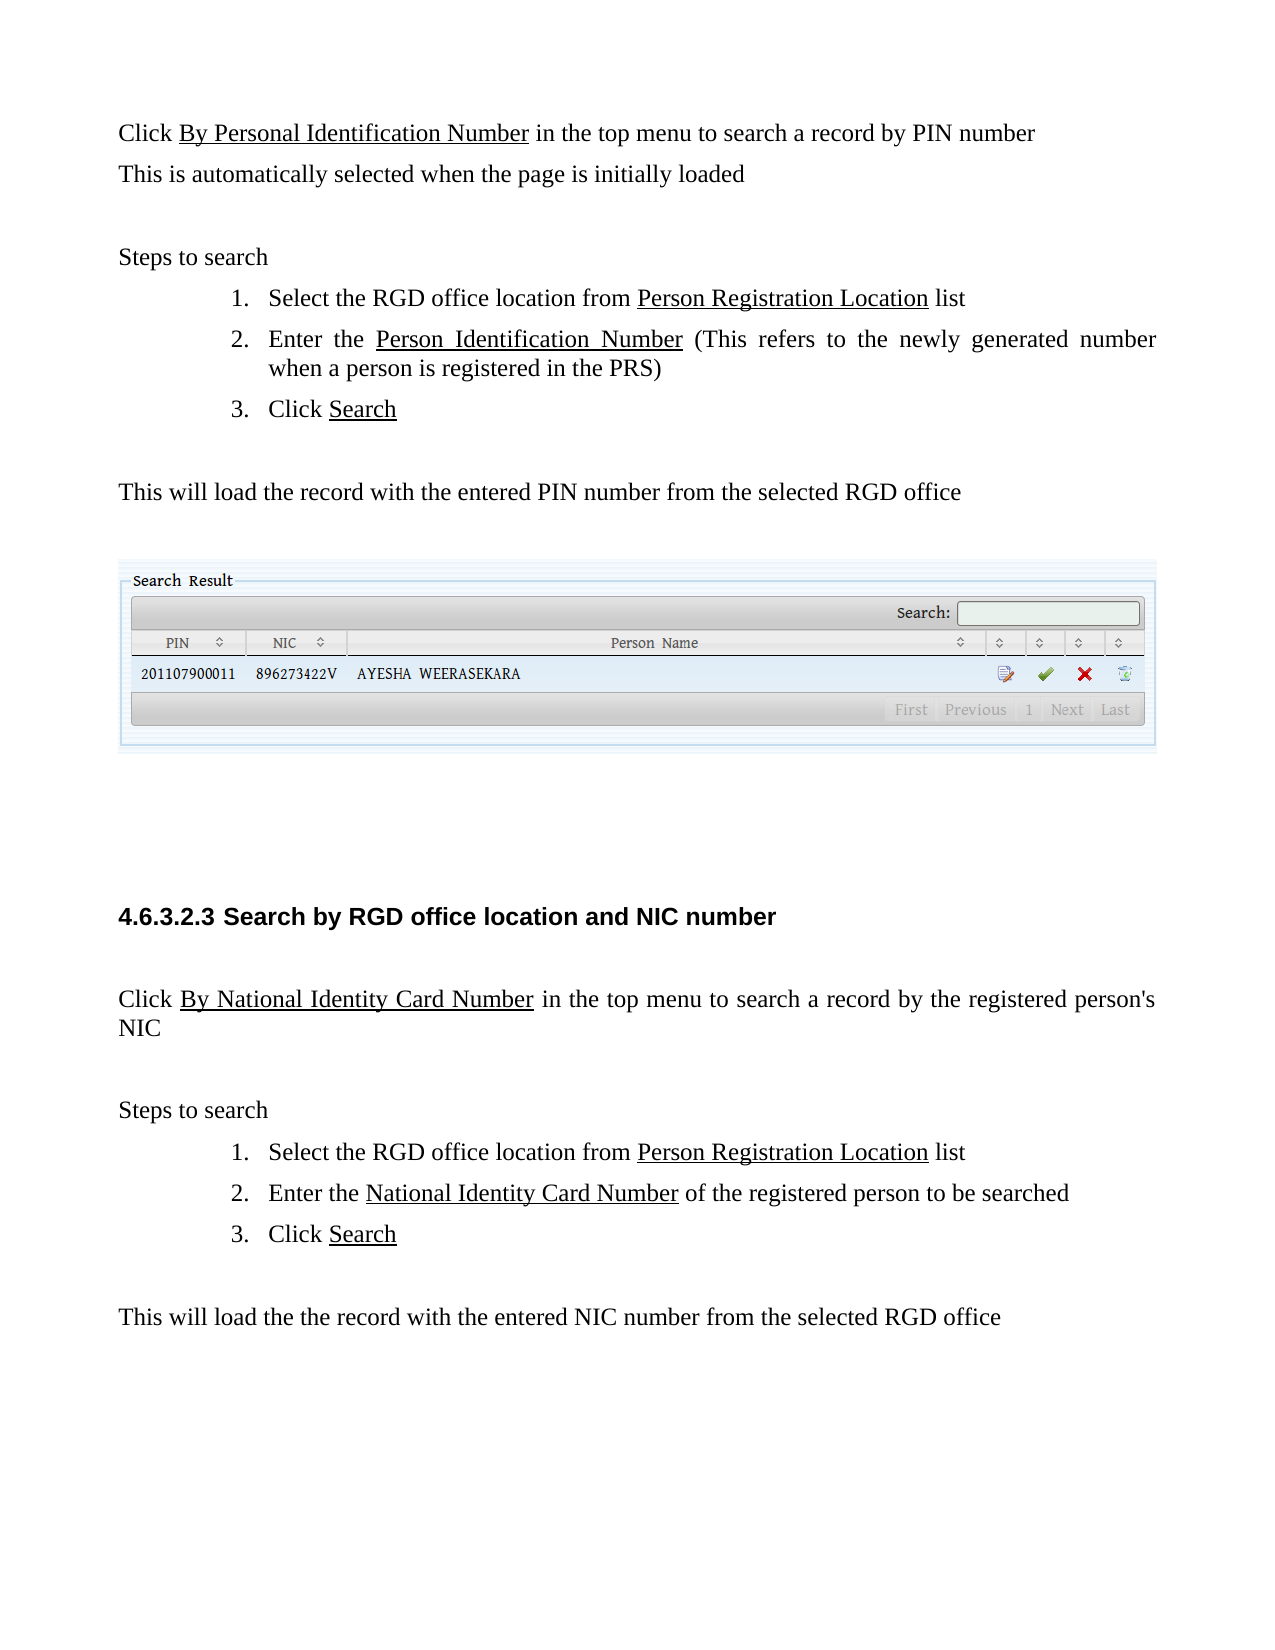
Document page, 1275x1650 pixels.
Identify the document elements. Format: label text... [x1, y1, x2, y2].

list Click Search [231, 1219, 1157, 1248]
text Steps to search [118, 1096, 1157, 1124]
text This is automatically selected when the page is initially loaded [118, 159, 1157, 188]
text Steps to search [118, 242, 1157, 271]
subtitle Search by RGD office location and NIC number [118, 902, 1157, 931]
list Click Search [231, 394, 1157, 423]
text Click By National Identity Card Number in the top menu to search a record by the registered person's NIC [118, 984, 1157, 1042]
list Select the RGD office location from Person Registration Location list [231, 283, 1157, 312]
list Enter the Person Identification Number (This refers to the newly generated number when a person is registered in the PRS) [231, 324, 1157, 382]
text This will load the record with the entered PIN number from the selected RGD office [118, 477, 1157, 506]
list Select the RGD office location from Person Registration Location list [231, 1137, 1157, 1166]
picture [118, 559, 1157, 754]
list Enter the National Identity Card Number of the registered person to be searched [231, 1178, 1157, 1207]
text Click By Personal Identification Number in the top menu to search a record by PIN number [118, 118, 1157, 147]
text This will load the the record with the entered NIC number from the selected RGD office [118, 1302, 1157, 1331]
